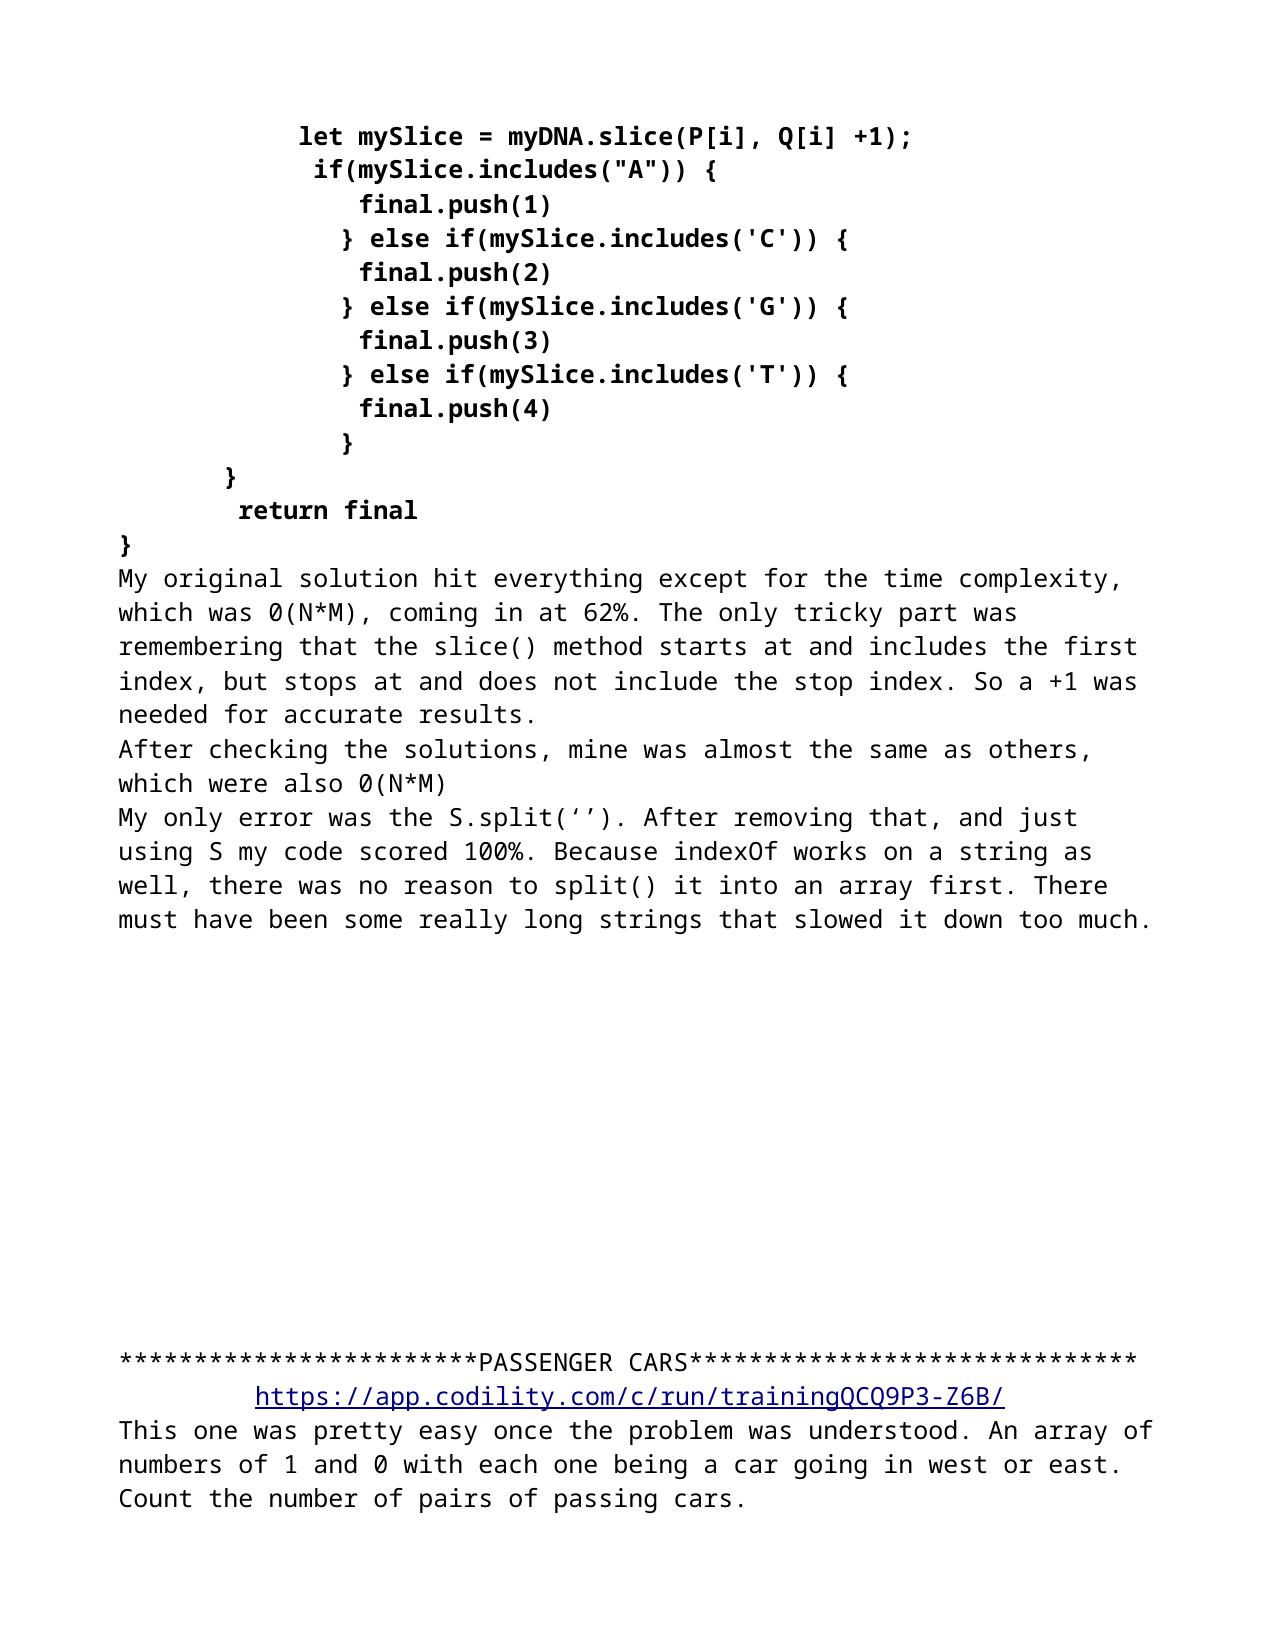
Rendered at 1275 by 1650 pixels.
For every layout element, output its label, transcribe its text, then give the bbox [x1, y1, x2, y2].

text } [118, 527, 1157, 561]
text } else if(mySlice.includes('G')) { [118, 288, 1157, 322]
text final.push(3) [118, 322, 1157, 357]
text let mySlice = myDNA.slice(P[i], Q[i] +1); [118, 118, 1157, 152]
text final.push(1) [118, 186, 1157, 220]
text This one was pretty easy once the problem was understood. An array of numbers of 1 and 0 with each one being a car going in west or east. Count the number of pairs of passing cars. [118, 1412, 1157, 1515]
text } else if(mySlice.includes('C')) { [118, 220, 1157, 254]
text } [118, 425, 1157, 459]
text final.push(2) [118, 254, 1157, 288]
text return final [118, 493, 1157, 527]
text https://app.codility.com/c/run/trainingQCQ9P3-Z6B/ [118, 1378, 1157, 1412]
text ************************PASSENGER CARS****************************** [118, 1344, 1157, 1378]
text if(mySlice.includes("A")) { [118, 152, 1157, 186]
text final.push(4) [118, 391, 1157, 425]
text My original solution hit everything except for the time complexity, which was 0(N*M), coming in at 62%. The only tricky part was remembering that the slice() method starts at and includes the first index, but stops at and does not include the stop index. So a +1 was needed for accurate results. [118, 561, 1157, 731]
text My only error was the S.split(‘’). After removing that, and just using S my code scored 100%. Because indexOf works on a string as well, there was no reason to split() it into an array first. There must have been some really long strings that slowed it down too much. [118, 799, 1157, 936]
text After checking the solutions, mine was almost the same as others, which were also 0(N*M) [118, 731, 1157, 799]
text } [118, 459, 1157, 493]
text } else if(mySlice.includes('T')) { [118, 357, 1157, 391]
